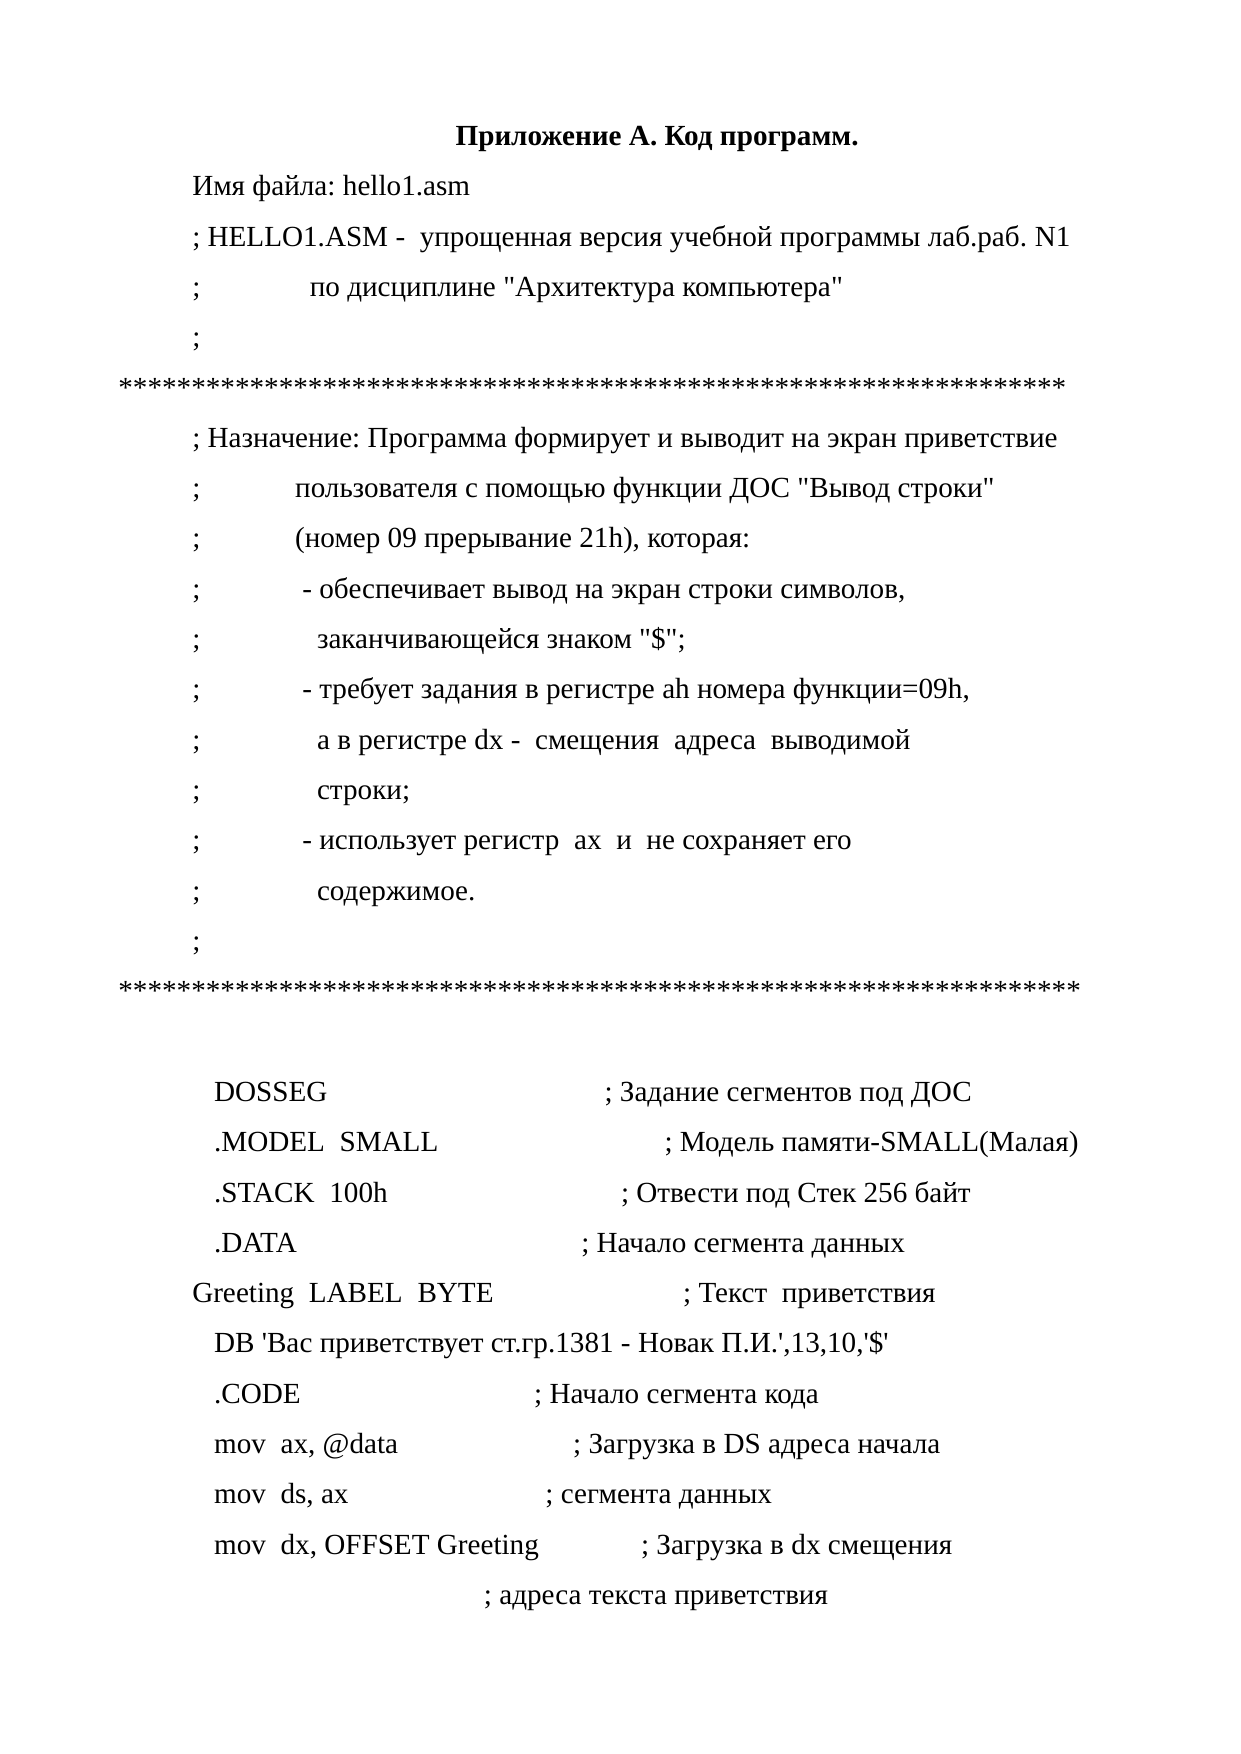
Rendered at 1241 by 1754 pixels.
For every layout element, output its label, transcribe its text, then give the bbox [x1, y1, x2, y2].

text .CODE ; Начало сегмента кода [118, 1376, 1122, 1409]
text ; а в регистре dx - смещения адреса выводимой [118, 722, 1122, 755]
text ; содержимое. [118, 873, 1122, 906]
text ; по дисциплине "Архитектура компьютера" [118, 269, 1122, 303]
text Greeting LABEL BYTE ; Текст приветствия [118, 1275, 1122, 1309]
text Приложение А. Код программ. [118, 118, 1122, 152]
text ; (номер 09 прерывание 21h), которая: [118, 521, 1122, 554]
text ; ***************************************************************** [118, 319, 1122, 403]
text ; - использует регистр ax и не сохраняет его [118, 822, 1122, 856]
text ; пользователя с помощью функции ДОС "Вывод строки" [118, 470, 1122, 504]
text mov ds, ax ; сегмента данных [118, 1477, 1122, 1510]
text ; строки; [118, 772, 1122, 806]
text ; заканчивающейся знаком "$"; [118, 621, 1122, 655]
text DB 'Вас приветствует ст.гр.1381 - Новак П.И.',13,10,'$' [118, 1326, 1122, 1359]
text .DATA ; Начало сегмента данных [118, 1225, 1122, 1258]
text ; ****************************************************************** [118, 923, 1122, 1007]
text .STACK 100h ; Отвести под Стек 256 байт [118, 1175, 1122, 1208]
text ; - обеспечивает вывод на экран строки символов, [118, 571, 1122, 604]
text .MODEL SMALL ; Модель памяти-SMALL(Малая) [118, 1124, 1122, 1158]
text ; адреса текста приветствия [118, 1577, 1122, 1611]
text DOSSEG ; Задание сегментов под ДОС [118, 1074, 1122, 1108]
text ; - требует задания в регистре ah номера функции=09h, [118, 672, 1122, 705]
text Имя файла: hello1.asm [118, 168, 1122, 202]
text ; HELLO1.ASM - упрощенная версия учебной программы лаб.раб. N1 [118, 219, 1122, 252]
text mov ax, @data ; Загрузка в DS адреса начала [118, 1426, 1122, 1460]
text mov dx, OFFSET Greeting ; Загрузка в dx смещения [118, 1527, 1122, 1560]
text ; Назначение: Программа формирует и выводит на экран приветствие [118, 420, 1122, 453]
